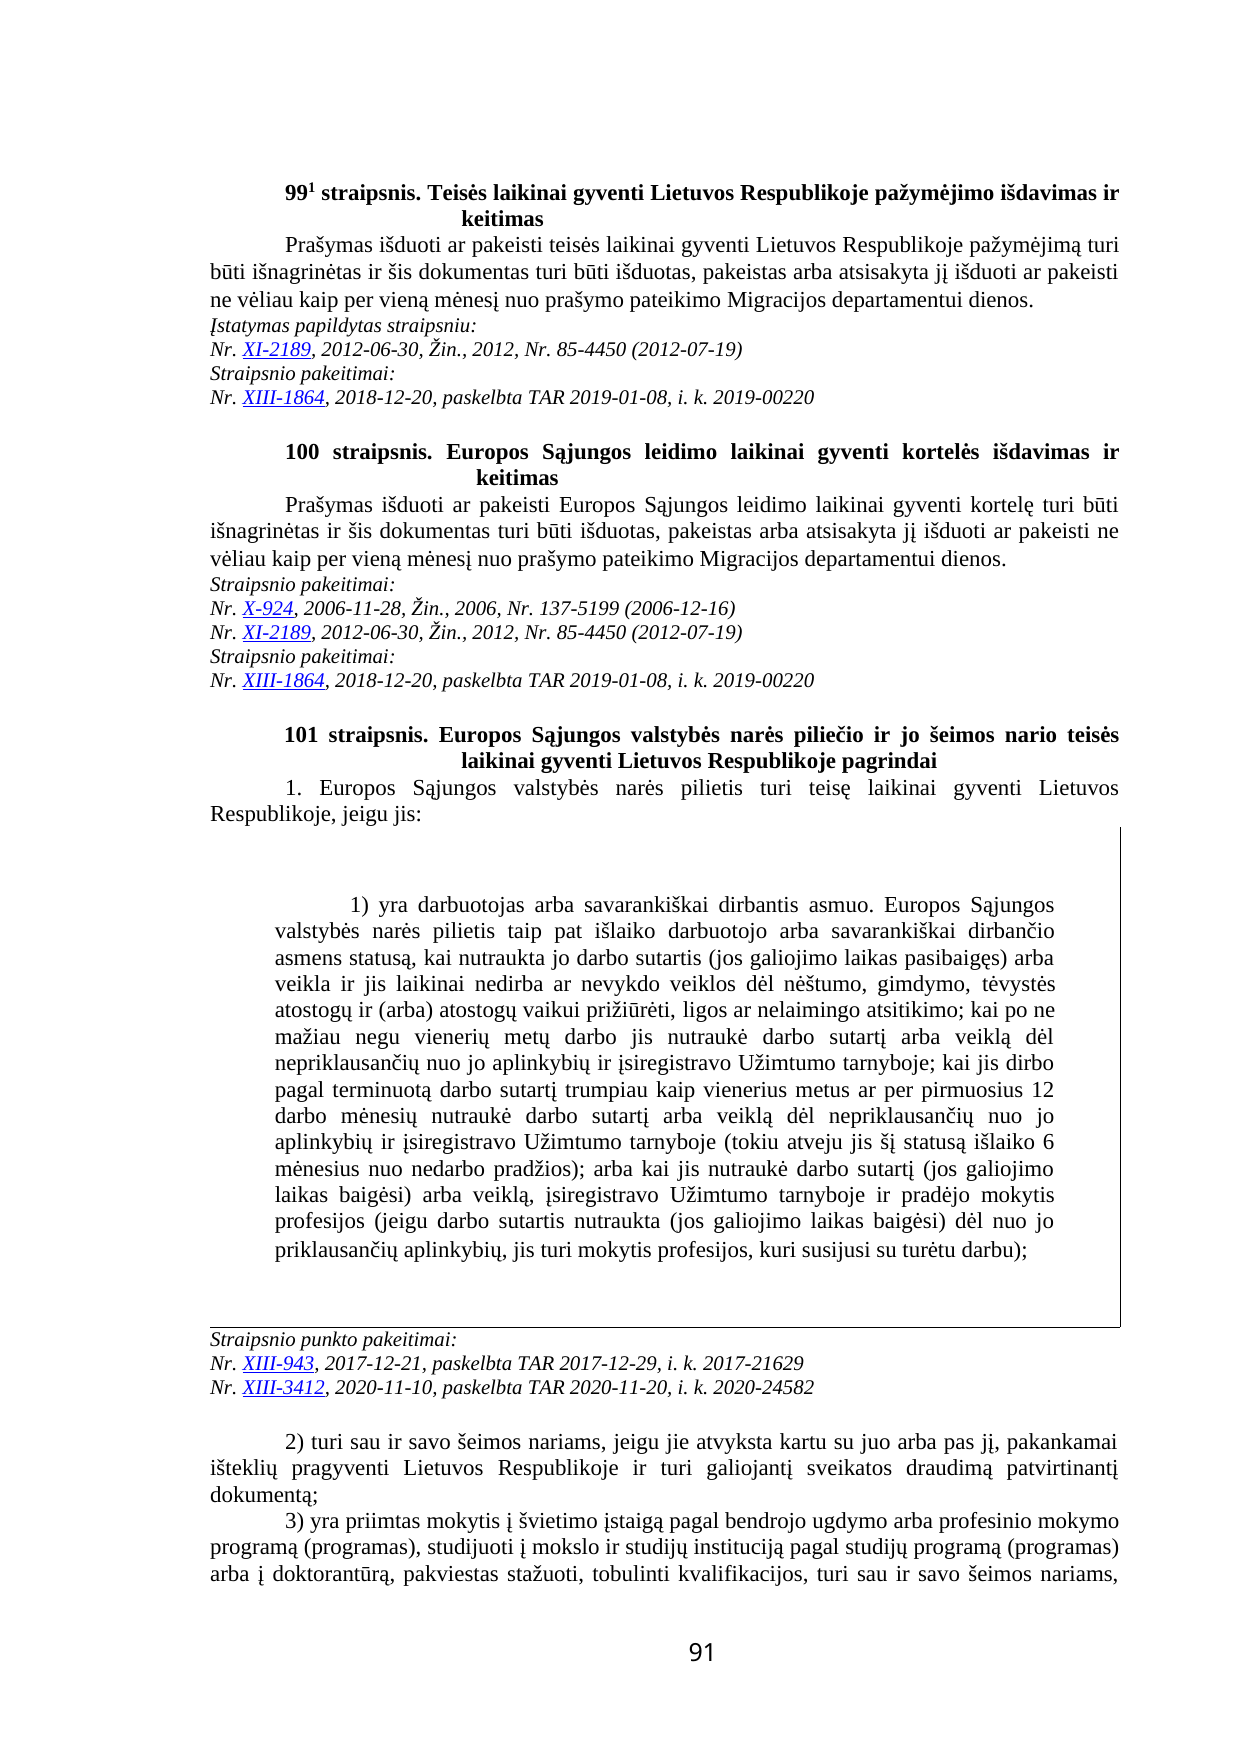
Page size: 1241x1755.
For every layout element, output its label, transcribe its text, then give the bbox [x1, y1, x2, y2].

text Įstatymas papildytas straipsniu: [210, 313, 1120, 337]
text 3) yra priimtas mokytis į švietimo įstaigą pagal bendrojo ugdymo arba profesinio mokymo programą (programas), studijuoti į mokslo ir studijų instituciją pagal studijų programą (programas) arba į doktorantūrą, pakviestas stažuoti, tobulinti kvalifikacijos, turi sau ir savo šeimos nariams, [210, 1507, 1120, 1586]
text Prašymas išduoti ar pakeisti Europos Sąjungos leidimo laikinai gyventi kortelę turi būti išnagrinėtas ir šis dokumentas turi būti išduotas, pakeistas arba atsisakyta jį išduoti ar pakeisti ne vėliau kaip per vieną mėnesį nuo prašymo pateikimo Migracijos departamentui dienos. [210, 491, 1120, 572]
text Straipsnio pakeitimai: [210, 572, 1120, 596]
text Nr. XI-2189, 2012-06-30, Žin., 2012, Nr. 85-4450 (2012-07-19) [210, 337, 1120, 361]
text 1. Europos Sąjungos valstybės narės pilietis turi teisę laikinai gyventi Lietuvos Respublikoje, jeigu jis: [210, 774, 1120, 827]
text Straipsnio pakeitimai: [210, 644, 1120, 668]
text Nr. XIII-943, 2017-12-21, paskelbta TAR 2017-12-29, i. k. 2017-21629 [210, 1351, 1120, 1375]
text 100 straipsnis. Europos Sąjungos leidimo laikinai gyventi kortelės išdavimas ir keitimas [285, 438, 1120, 491]
text 101 straipsnis. Europos Sąjungos valstybės narės piliečio ir jo šeimos nario teisės laikinai gyventi Lietuvos Respublikoje pagrindai [284, 721, 1120, 774]
text 2) turi sau ir savo šeimos nariams, jeigu jie atvyksta kartu su juo arba pas jį, pakankamai išteklių pragyventi Lietuvos Respublikoje ir turi galiojantį sveikatos draudimą patvirtinantį dokumentą; [210, 1428, 1120, 1507]
text Nr. XI-2189, 2012-06-30, Žin., 2012, Nr. 85-4450 (2012-07-19) [210, 620, 1120, 644]
text Nr. X-924, 2006-11-28, Žin., 2006, Nr. 137-5199 (2006-12-16) [210, 596, 1120, 620]
text Nr. XIII-3412, 2020-11-10, paskelbta TAR 2020-11-20, i. k. 2020-24582 [210, 1375, 1120, 1399]
text 991 straipsnis. Teisės laikinai gyventi Lietuvos Respublikoje pažymėjimo išdavimas ir keitimas [285, 179, 1120, 231]
text Straipsnio pakeitimai: [210, 361, 1120, 385]
text Nr. XIII-1864, 2018-12-20, paskelbta TAR 2019-01-08, i. k. 2019-00220 [210, 668, 1120, 692]
text 1) yra darbuotojas arba savarankiškai dirbantis asmuo. Europos Sąjungos valstybės narės pilietis taip pat išlaiko darbuotojo arba savarankiškai dirbančio asmens statusą, kai nutraukta jo darbo sutartis (jos galiojimo laikas pasibaigęs) arba veikla ir jis laikinai nedirba ar nevykdo veiklos dėl nėštumo, gimdymo, tėvystės atostogų ir (arba) atostogų vaikui prižiūrėti, ligos ar nelaimingo atsitikimo; kai po ne mažiau negu vienerių metų darbo jis nutraukė darbo sutartį arba veiklą dėl nepriklausančių nuo jo aplinkybių ir įsiregistravo Užimtumo tarnyboje; kai jis dirbo pagal terminuotą darbo sutartį trumpiau kaip vienerius metus ar per pirmuosius 12 darbo mėnesių nutraukė darbo sutartį arba veiklą dėl nepriklausančių nuo jo aplinkybių ir įsiregistravo Užimtumo tarnyboje (tokiu atveju jis šį statusą išlaiko 6 mėnesius nuo nedarbo pradžios); arba kai jis nutraukė darbo sutartį (jos galiojimo laikas baigėsi) arba veiklą, įsiregistravo Užimtumo tarnyboje ir pradėjo mokytis profesijos (jeigu darbo sutartis nutraukta (jos galiojimo laikas baigėsi) dėl nuo jo priklausančių aplinkybių, jis turi mokytis profesijos, kuri susijusi su turėtu darbu); [210, 827, 1120, 1327]
text Prašymas išduoti ar pakeisti teisės laikinai gyventi Lietuvos Respublikoje pažymėjimą turi būti išnagrinėtas ir šis dokumentas turi būti išduotas, pakeistas arba atsisakyta jį išduoti ar pakeisti ne vėliau kaip per vieną mėnesį nuo prašymo pateikimo Migracijos departamentui dienos. [210, 231, 1120, 313]
text Straipsnio punkto pakeitimai: [210, 1327, 1120, 1351]
text Nr. XIII-1864, 2018-12-20, paskelbta TAR 2019-01-08, i. k. 2019-00220 [210, 385, 1120, 409]
